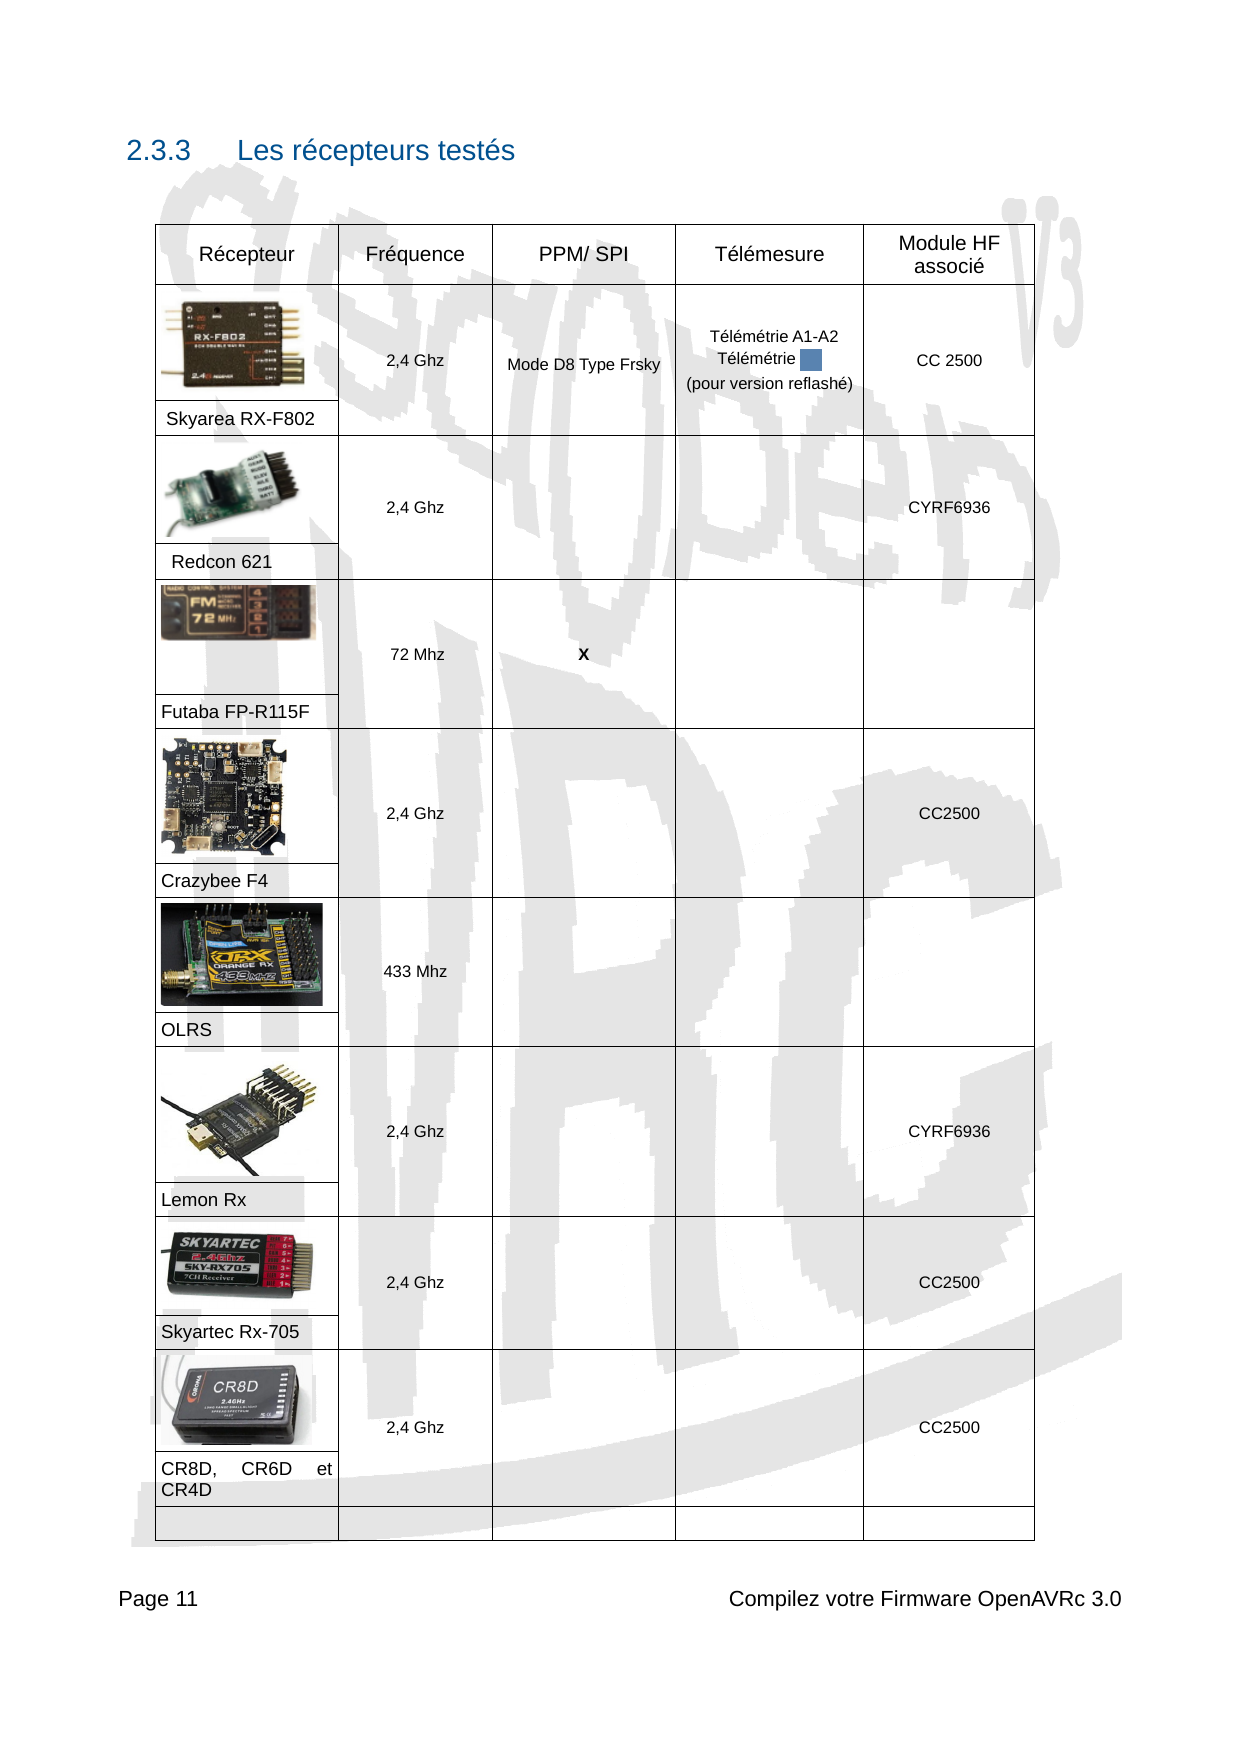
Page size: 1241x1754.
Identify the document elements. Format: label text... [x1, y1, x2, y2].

table_cell CC2500 [864, 1350, 1034, 1506]
table_header Récepteur [156, 225, 338, 284]
table_cell [156, 285, 338, 400]
picture [160, 442, 303, 537]
table_cell [676, 729, 863, 897]
table_cell [156, 1217, 338, 1314]
table_cell Mode D8 Type Frsky [493, 285, 675, 435]
table_cell 2,4 Ghz [339, 729, 492, 897]
table_cell [493, 1217, 675, 1349]
table_cell Redcon 621 [156, 544, 338, 579]
table_cell 433 Mhz [339, 898, 492, 1046]
table_cell Skyarea RX-F802 [156, 401, 338, 435]
picture [160, 291, 305, 394]
table_cell X [493, 580, 675, 728]
table_cell [864, 1507, 1034, 1540]
table_cell [156, 1047, 338, 1182]
picture [160, 903, 323, 1006]
table_cell [156, 729, 338, 863]
picture [161, 585, 316, 640]
table_cell CC2500 [864, 1217, 1034, 1349]
table_cell [864, 898, 1034, 1046]
table_cell [676, 580, 863, 728]
table_cell Télémétrie A1-A2 Télémétrie (pour version reflashé) [676, 285, 863, 435]
table_cell 2,4 Ghz [339, 285, 492, 435]
table_header Télémesure [676, 225, 863, 284]
table_cell 2,4 Ghz [339, 436, 492, 579]
table_cell [676, 1217, 863, 1349]
table_cell [156, 1350, 338, 1451]
table_cell [156, 580, 338, 694]
table_cell CC2500 [864, 729, 1034, 897]
table_cell CYRF6936 [864, 436, 1034, 579]
table_cell 2,4 Ghz [339, 1047, 492, 1216]
picture [160, 1355, 312, 1445]
table_cell [676, 436, 863, 579]
table_cell [156, 436, 338, 543]
table_cell [676, 1507, 863, 1540]
table_cell [493, 1507, 675, 1540]
table_cell [156, 898, 338, 1012]
table_cell Skyartec Rx-705 [156, 1316, 338, 1349]
table_cell Crazybee F4 [156, 864, 338, 897]
table_cell [676, 1350, 863, 1506]
table_header Module HF associé [864, 225, 1034, 284]
table_cell [493, 729, 675, 897]
table_cell [676, 1047, 863, 1216]
table_cell 2,4 Ghz [339, 1217, 492, 1349]
table_cell [493, 1350, 675, 1506]
table_cell [339, 1507, 492, 1540]
table_cell 72 Mhz [339, 580, 492, 728]
table_cell CR8D, CR6D et CR4D [156, 1452, 338, 1506]
table_cell [676, 898, 863, 1046]
picture [160, 735, 288, 857]
table_cell 2,4 Ghz [339, 1350, 492, 1506]
table_cell [493, 898, 675, 1046]
table_cell [493, 436, 675, 579]
table_cell [493, 1047, 675, 1216]
subtitle Les récepteurs testés [118, 133, 1122, 166]
picture [160, 1052, 325, 1176]
table_header PPM/ SPI [493, 225, 675, 284]
picture [160, 1222, 317, 1309]
table_cell CYRF6936 [864, 1047, 1034, 1216]
table_cell [864, 580, 1034, 728]
table_cell OLRS [156, 1013, 338, 1046]
table_cell Lemon Rx [156, 1183, 338, 1216]
table_cell CC 2500 [864, 285, 1034, 435]
table_header Fréquence [339, 225, 492, 284]
table_cell [156, 1507, 338, 1540]
table_cell Futaba FP-R115F [156, 695, 338, 728]
